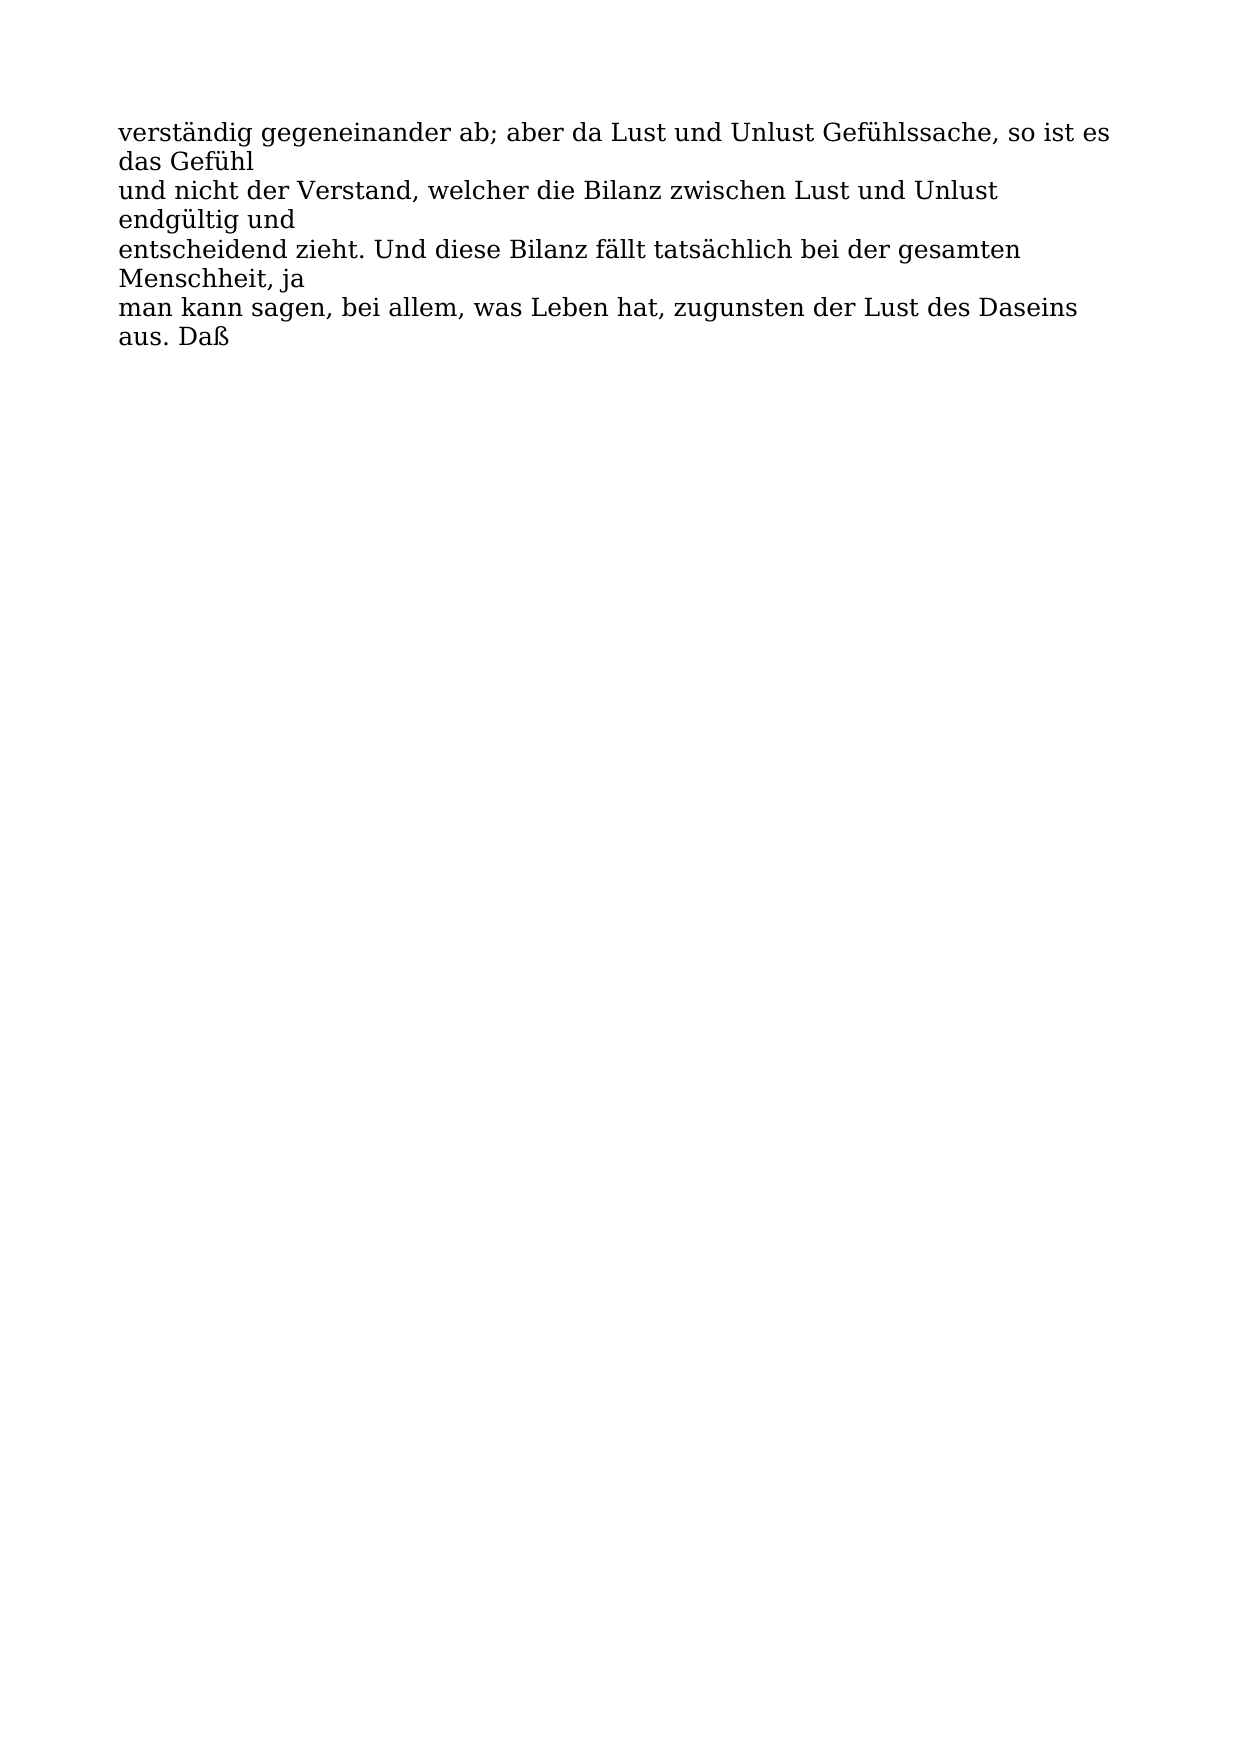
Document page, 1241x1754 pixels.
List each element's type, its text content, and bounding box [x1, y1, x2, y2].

text entscheidend zieht. Und diese Bilanz fällt tatsächlich bei der gesamten Menschheit, ja [118, 235, 1122, 293]
text man kann sagen, bei allem, was Leben hat, zugunsten der Lust des Daseins aus. Daß [118, 293, 1122, 351]
text und nicht der Verstand, welcher die Bilanz zwischen Lust und Unlust endgültig und [118, 176, 1122, 235]
text verständig gegeneinander ab; aber da Lust und Unlust Gefühlssache, so ist es das Gefühl [118, 118, 1122, 176]
